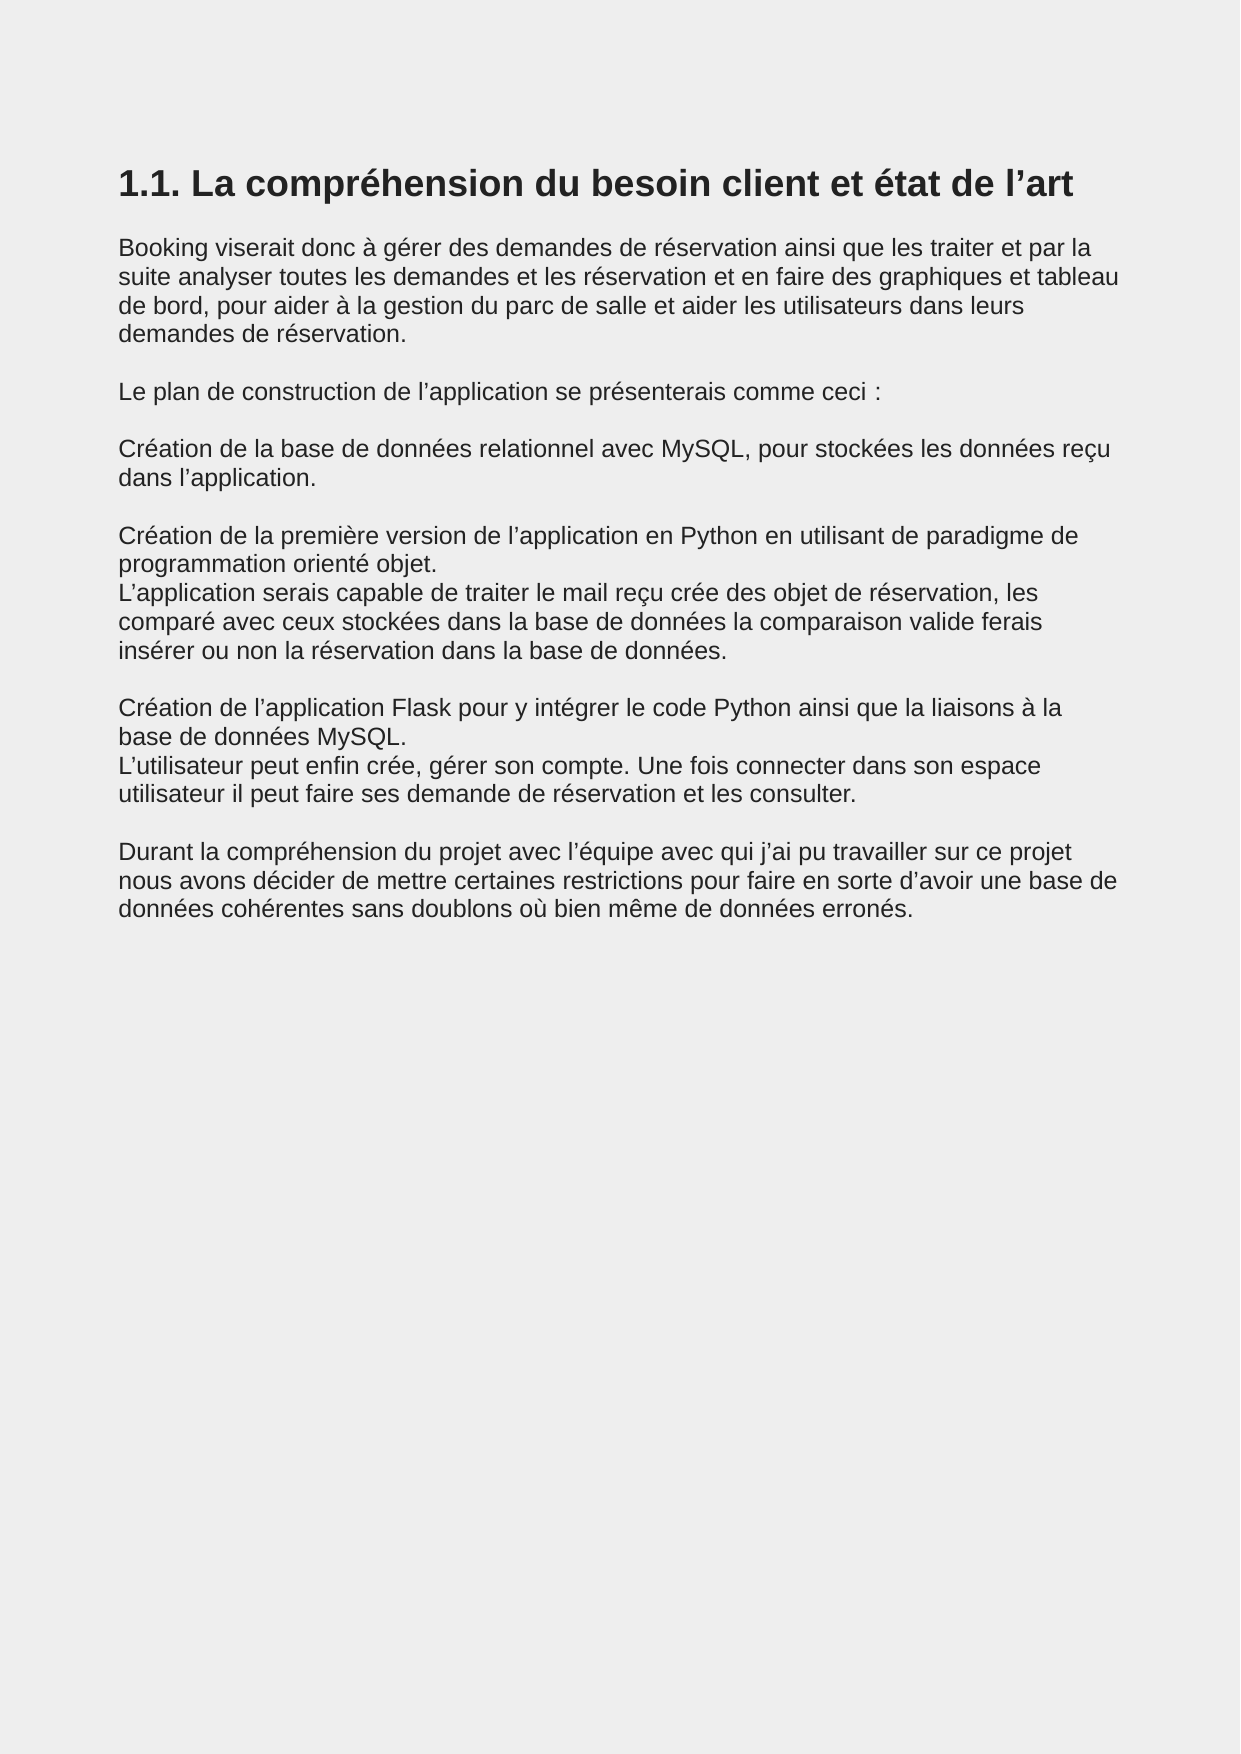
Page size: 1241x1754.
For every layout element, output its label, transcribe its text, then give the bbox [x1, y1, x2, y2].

text Création de l’application Flask pour y intégrer le code Python ainsi que la liaisons à la base de données MySQL. [118, 693, 1122, 751]
text nous avons décider de mettre certaines restrictions pour faire en sorte d’avoir une base de données cohérentes sans doublons où bien même de données erronés. [118, 866, 1122, 923]
text Création de la base de données relationnel avec MySQL, pour stockées les données reçu dans l’application. [118, 434, 1122, 492]
text L’application serais capable de traiter le mail reçu crée des objet de réservation, les comparé avec ceux stockées dans la base de données la comparaison valide ferais insérer ou non la réservation dans la base de données. [118, 578, 1122, 664]
text Durant la compréhension du projet avec l’équipe avec qui j’ai pu travailler sur ce projet [118, 837, 1122, 866]
text Le plan de construction de l’application se présenterais comme ceci : [118, 377, 1122, 406]
text 1.1. La compréhension du besoin client et état de l’art [118, 161, 1122, 204]
text Booking viserait donc à gérer des demandes de réservation ainsi que les traiter et par la suite analyser toutes les demandes et les réservation et en faire des graphiques et tableau de bord, pour aider à la gestion du parc de salle et aider les utilisateurs dans leurs demandes de réservation. [118, 233, 1122, 348]
text L’utilisateur peut enfin crée, gérer son compte. Une fois connecter dans son espace utilisateur il peut faire ses demande de réservation et les consulter. [118, 751, 1122, 808]
text Création de la première version de l’application en Python en utilisant de paradigme de programmation orienté objet. [118, 521, 1122, 578]
